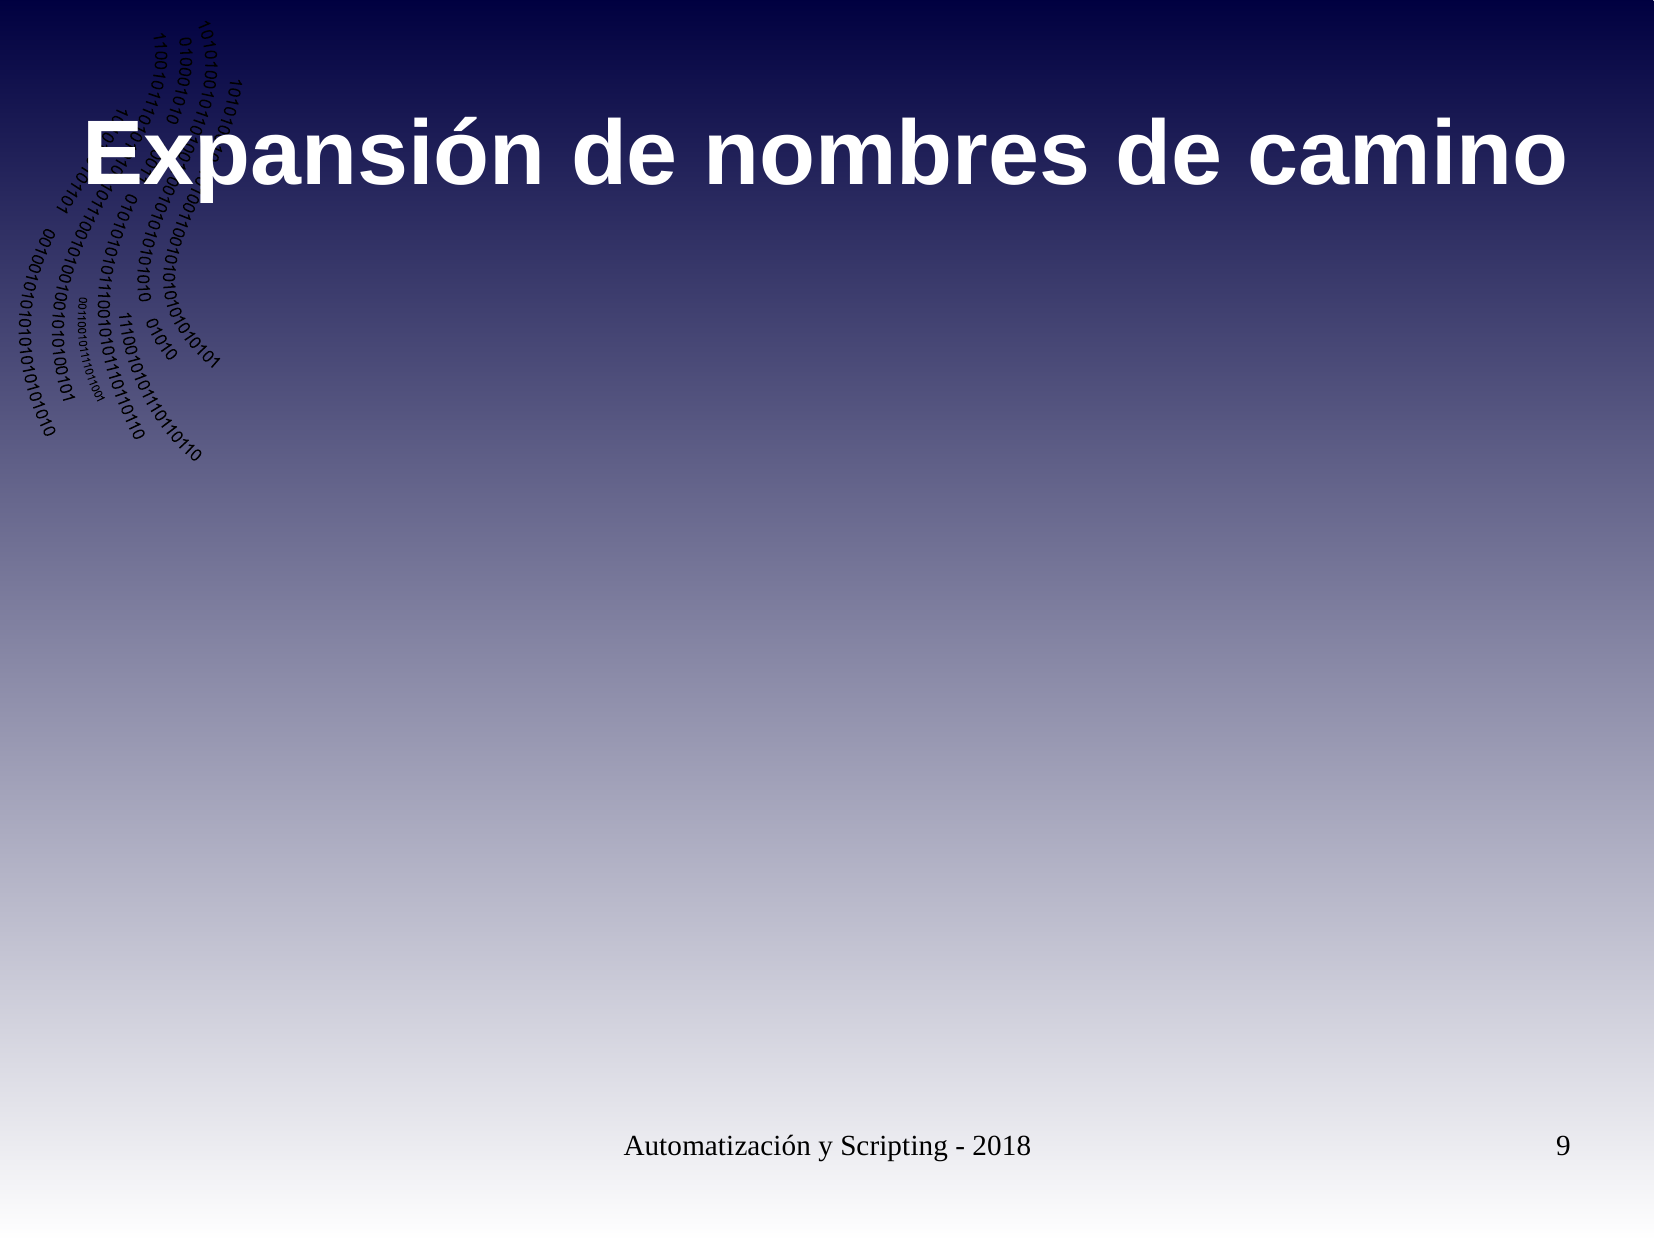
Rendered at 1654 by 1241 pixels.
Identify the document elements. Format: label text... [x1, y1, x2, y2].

picture [18, 20, 243, 461]
title Expansión de nombres de camino [82, 49, 1571, 257]
